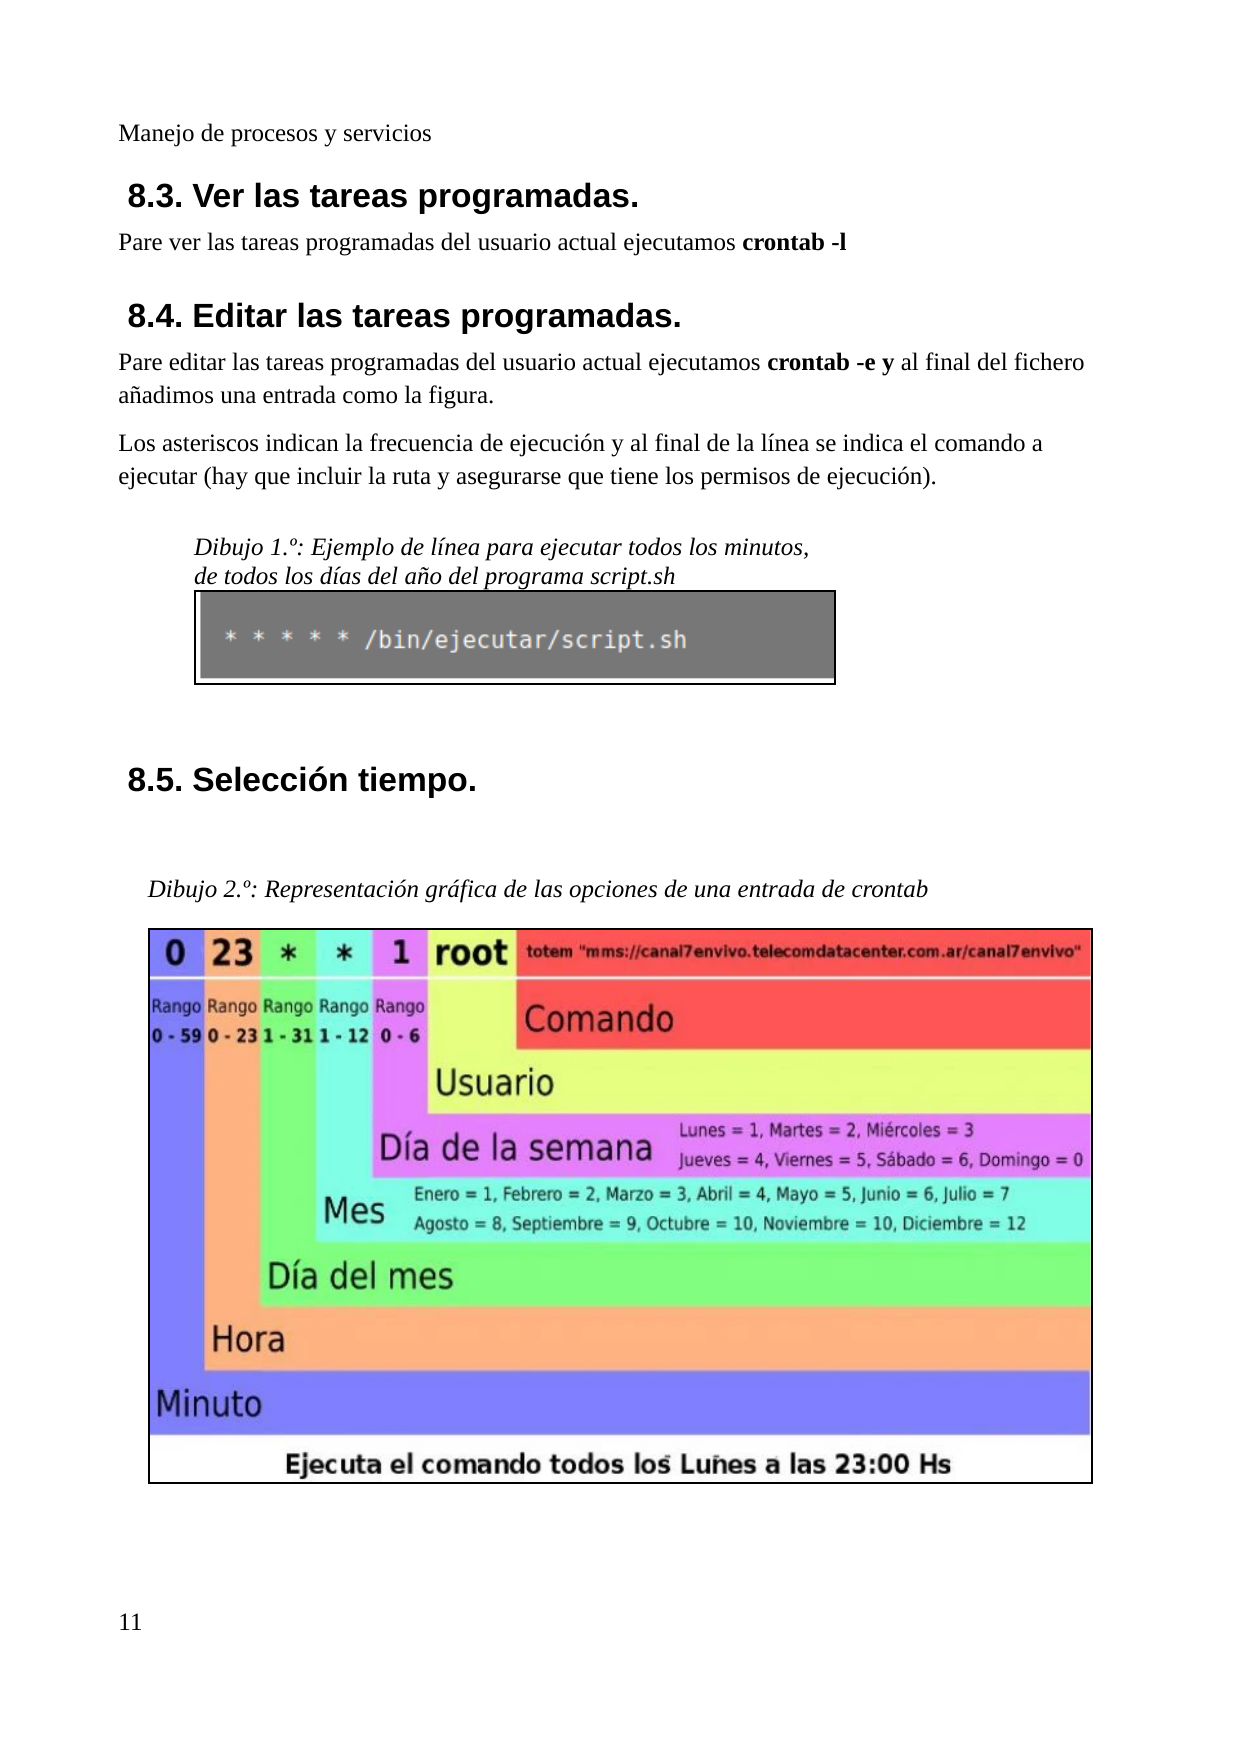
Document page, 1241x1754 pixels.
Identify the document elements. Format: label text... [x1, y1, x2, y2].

subtitle Editar las tareas programadas. [118, 296, 1122, 334]
picture [150, 930, 1091, 1482]
text Pare editar las tareas programadas del usuario actual ejecutamos crontab -e y al final del fichero añadimos una entrada como la figura. [118, 347, 1122, 409]
subtitle Ver las tareas programadas. [118, 176, 1122, 215]
text Los asteriscos indican la frecuencia de ejecución y al final de la línea se indica el comando a ejecutar (hay que incluir la ruta y asegurarse que tiene los permisos de ejecución). [118, 428, 1122, 489]
text Dibujo 2.º: Representación gráfica de las opciones de una entrada de crontab [148, 874, 1093, 903]
text Dibujo 1.º: Ejemplo de línea para ejecutar todos los minutos, de todos los días del año del programa script.sh [194, 532, 836, 590]
picture [196, 592, 834, 683]
text Pare ver las tareas programadas del usuario actual ejecutamos crontab -l [118, 227, 1122, 256]
subtitle Selección tiempo. [118, 760, 1122, 798]
